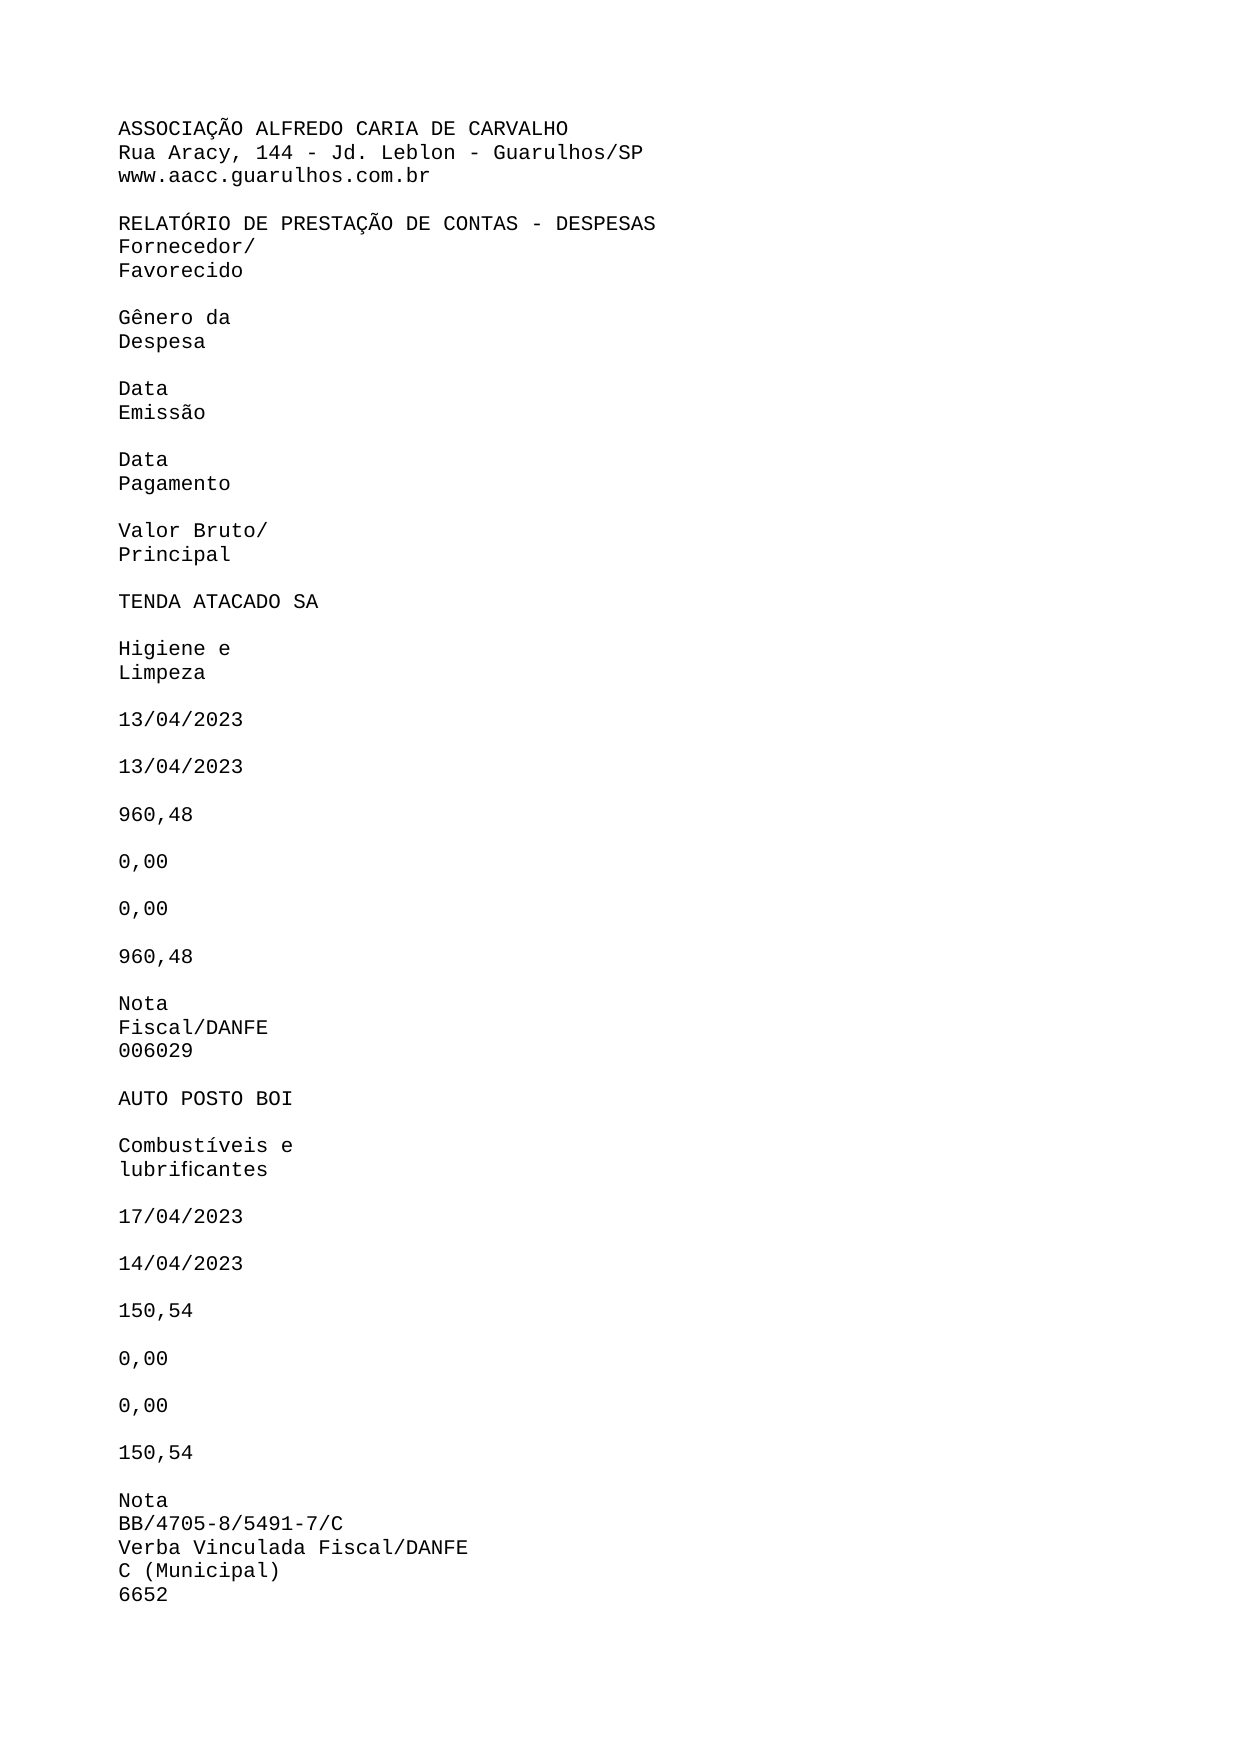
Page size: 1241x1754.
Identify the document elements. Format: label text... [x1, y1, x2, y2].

text 006029 [118, 1040, 1122, 1064]
text lubriﬁcantes [118, 1158, 1122, 1182]
text 960,48 [118, 946, 1122, 969]
text 0,00 [118, 1395, 1122, 1419]
text Data [118, 378, 1122, 402]
text BB/4705-8/5491-7/C [118, 1513, 1122, 1537]
text Rua Aracy, 144 - Jd. Leblon - Guarulhos/SP [118, 142, 1122, 165]
text Data [118, 449, 1122, 473]
text Limpeza [118, 662, 1122, 686]
text C (Municipal) [118, 1561, 1122, 1584]
text Verba Vinculada Fiscal/DANFE [118, 1537, 1122, 1561]
text www.aacc.guarulhos.com.br [118, 165, 1122, 189]
text Fiscal/DANFE [118, 1017, 1122, 1040]
text 13/04/2023 [118, 757, 1122, 780]
text Favorecido [118, 260, 1122, 284]
text Emissão [118, 402, 1122, 426]
text 17/04/2023 [118, 1206, 1122, 1229]
text Fornecedor/ [118, 236, 1122, 260]
text 150,54 [118, 1442, 1122, 1466]
text 0,00 [118, 851, 1122, 875]
text AUTO POSTO BOI [118, 1088, 1122, 1111]
text RELATÓRIO DE PRESTAÇÃO DE CONTAS - DESPESAS [118, 213, 1122, 236]
text ASSOCIAÇÃO ALFREDO CARIA DE CARVALHO [118, 118, 1122, 142]
text 0,00 [118, 898, 1122, 922]
text Despesa [118, 331, 1122, 354]
text Higiene e [118, 638, 1122, 662]
text Pagamento [118, 473, 1122, 496]
text Gênero da [118, 307, 1122, 331]
text 14/04/2023 [118, 1253, 1122, 1277]
text 960,48 [118, 804, 1122, 827]
text Valor Bruto/ [118, 520, 1122, 544]
text 0,00 [118, 1348, 1122, 1371]
text 150,54 [118, 1300, 1122, 1324]
text Principal [118, 544, 1122, 567]
text Nota [118, 1489, 1122, 1513]
text Combustíveis e [118, 1135, 1122, 1158]
text 13/04/2023 [118, 709, 1122, 733]
text TENDA ATACADO SA [118, 591, 1122, 615]
text 6652 [118, 1584, 1122, 1608]
text Nota [118, 993, 1122, 1017]
